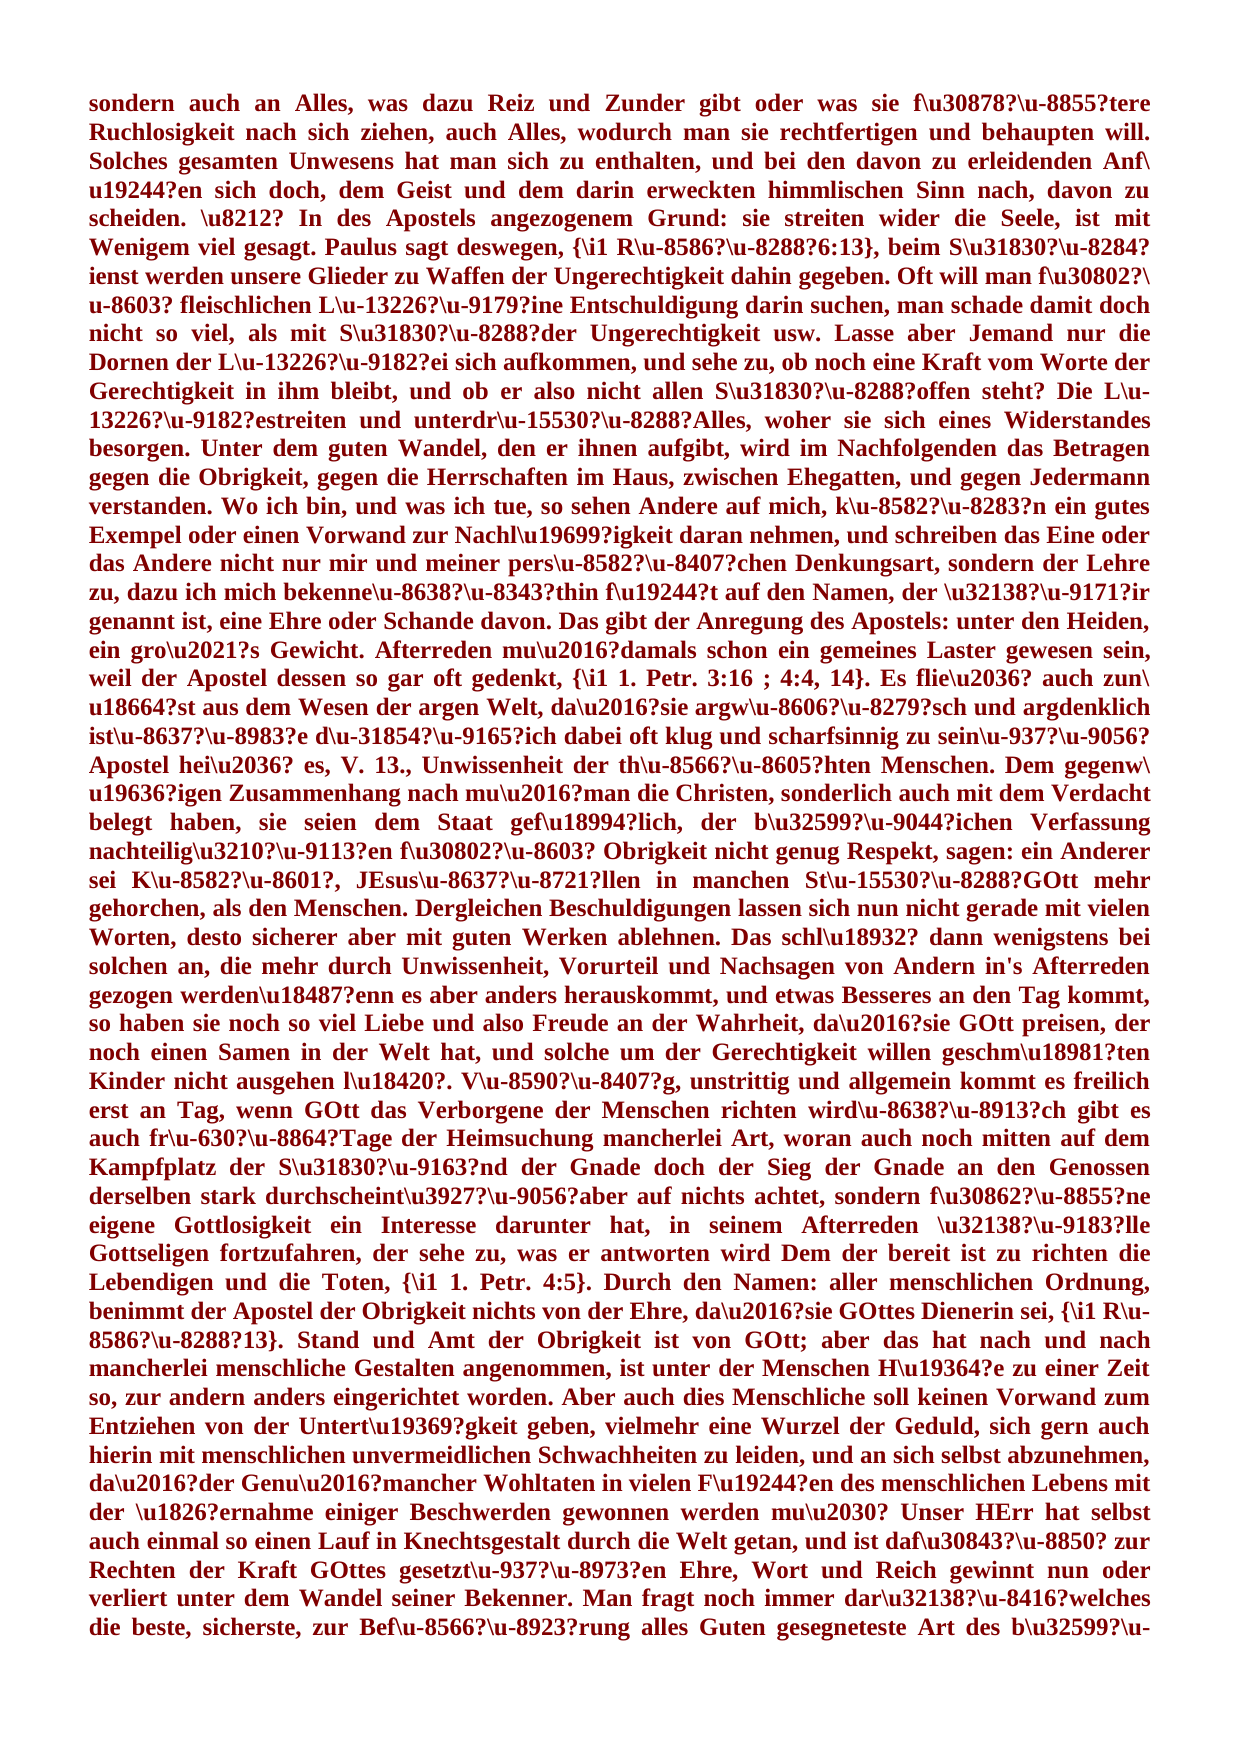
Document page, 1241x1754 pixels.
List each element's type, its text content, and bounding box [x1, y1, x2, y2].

text sondern auch an Alles, was dazu Reiz und Zunder gibt oder was sie f\u30878?\u-8855?tere Ruchlosigkeit nach sich ziehen, auch Alles, wodurch man sie rechtfertigen und behaupten will. Solches gesamten Unwesens hat man sich zu enthalten, und bei den davon zu erleidenden Anf\u19244?en sich doch, dem Geist und dem darin erweckten himmlischen Sinn nach, davon zu scheiden. \u8212? In des Apostels angezogenem Grund: sie streiten wider die Seele, ist mit Wenigem viel gesagt. Paulus sagt deswegen, {\i1 R\u-8586?\u-8288?6:13}, beim S\u31830?\u-8284?ienst werden unsere Glieder zu Waffen der Ungerechtigkeit dahin gegeben. Oft will man f\u30802?\u-8603? fleischlichen L\u-13226?\u-9179?ine Entschuldigung darin suchen, man schade damit doch nicht so viel, als mit S\u31830?\u-8288?der Ungerechtigkeit usw. Lasse aber Jemand nur die Dornen der L\u-13226?\u-9182?ei sich aufkommen, und sehe zu, ob noch eine Kraft vom Worte der Gerechtigkeit in ihm bleibt, und ob er also nicht allen S\u31830?\u-8288?offen steht? Die L\u-13226?\u-9182?estreiten und unterdr\u-15530?\u-8288?Alles, woher sie sich eines Widerstandes besorgen. Unter dem guten Wandel, den er ihnen aufgibt, wird im Nachfolgenden das Betragen gegen die Obrigkeit, gegen die Herrschaften im Haus, zwischen Ehegatten, und gegen Jedermann verstanden. Wo ich bin, und was ich tue, so sehen Andere auf mich, k\u-8582?\u-8283?n ein gutes Exempel oder einen Vorwand zur Nachl\u19699?igkeit daran nehmen, und schreiben das Eine oder das Andere nicht nur mir und meiner pers\u-8582?\u-8407?chen Denkungsart, sondern der Lehre zu, dazu ich mich bekenne\u-8638?\u-8343?thin f\u19244?t auf den Namen, der \u32138?\u-9171?ir genannt ist, eine Ehre oder Schande davon. Das gibt der Anregung des Apostels: unter den Heiden, ein gro\u2021?s Gewicht. Afterreden mu\u2016?damals schon ein gemeines Laster gewesen sein, weil der Apostel dessen so gar oft gedenkt, {\i1 1. Petr. 3:16 ; 4:4, 14}. Es flie\u2036? auch zun\u18664?st aus dem Wesen der argen Welt, da\u2016?sie argw\u-8606?\u-8279?sch und argdenklich ist\u-8637?\u-8983?e d\u-31854?\u-9165?ich dabei oft klug und scharfsinnig zu sein\u-937?\u-9056?Apostel hei\u2036? es, V. 13., Unwissenheit der th\u-8566?\u-8605?hten Menschen. Dem gegenw\u19636?igen Zusammenhang nach mu\u2016?man die Christen, sonderlich auch mit dem Verdacht belegt haben, sie seien dem Staat gef\u18994?lich, der b\u32599?\u-9044?ichen Verfassung nachteilig\u3210?\u-9113?en f\u30802?\u-8603? Obrigkeit nicht genug Respekt, sagen: ein Anderer sei K\u-8582?\u-8601?, JEsus\u-8637?\u-8721?llen in manchen St\u-15530?\u-8288?GOtt mehr gehorchen, als den Menschen. Dergleichen Beschuldigungen lassen sich nun nicht gerade mit vielen Worten, desto sicherer aber mit guten Werken ablehnen. Das schl\u18932? dann wenigstens bei solchen an, die mehr durch Unwissenheit, Vorurteil und Nachsagen von Andern in's Afterreden gezogen werden\u18487?enn es aber anders herauskommt, und etwas Besseres an den Tag kommt, so haben sie noch so viel Liebe und also Freude an der Wahrheit, da\u2016?sie GOtt preisen, der noch einen Samen in der Welt hat, und solche um der Gerechtigkeit willen geschm\u18981?ten Kinder nicht ausgehen l\u18420?. V\u-8590?\u-8407?g, unstrittig und allgemein kommt es freilich erst an Tag, wenn GOtt das Verborgene der Menschen richten wird\u-8638?\u-8913?ch gibt es auch fr\u-630?\u-8864?Tage der Heimsuchung mancherlei Art, woran auch noch mitten auf dem Kampfplatz der S\u31830?\u-9163?nd der Gnade doch der Sieg der Gnade an den Genossen derselben stark durchscheint\u3927?\u-9056?aber auf nichts achtet, sondern f\u30862?\u-8855?ne eigene Gottlosigkeit ein Interesse darunter hat, in seinem Afterreden \u32138?\u-9183?lle Gottseligen fortzufahren, der sehe zu, was er antworten wird Dem der bereit ist zu richten die Lebendigen und die Toten, {\i1 1. Petr. 4:5}. Durch den Namen: aller menschlichen Ordnung, benimmt der Apostel der Obrigkeit nichts von der Ehre, da\u2016?sie GOttes Dienerin sei, {\i1 R\u-8586?\u-8288?13}. Stand und Amt der Obrigkeit ist von GOtt; aber das hat nach und nach mancherlei menschliche Gestalten angenommen, ist unter der Menschen H\u19364?e zu einer Zeit so, zur andern anders eingerichtet worden. Aber auch dies Menschliche soll keinen Vorwand zum Entziehen von der Untert\u19369?gkeit geben, vielmehr eine Wurzel der Geduld, sich gern auch hierin mit menschlichen unvermeidlichen Schwachheiten zu leiden, und an sich selbst abzunehmen, da\u2016?der Genu\u2016?mancher Wohltaten in vielen F\u19244?en des menschlichen Lebens mit der \u1826?ernahme einiger Beschwerden gewonnen werden mu\u2030? Unser HErr hat selbst auch einmal so einen Lauf in Knechtsgestalt durch die Welt getan, und ist daf\u30843?\u-8850? zur Rechten der Kraft GOttes gesetzt\u-937?\u-8973?en Ehre, Wort und Reich gewinnt nun oder verliert unter dem Wandel seiner Bekenner. Man fragt noch immer dar\u32138?\u-8416?welches die beste, sicherste, zur Bef\u-8566?\u-8923?rung alles Guten gesegneteste Art des b\u32599?\u- [88, 88, 1152, 1641]
